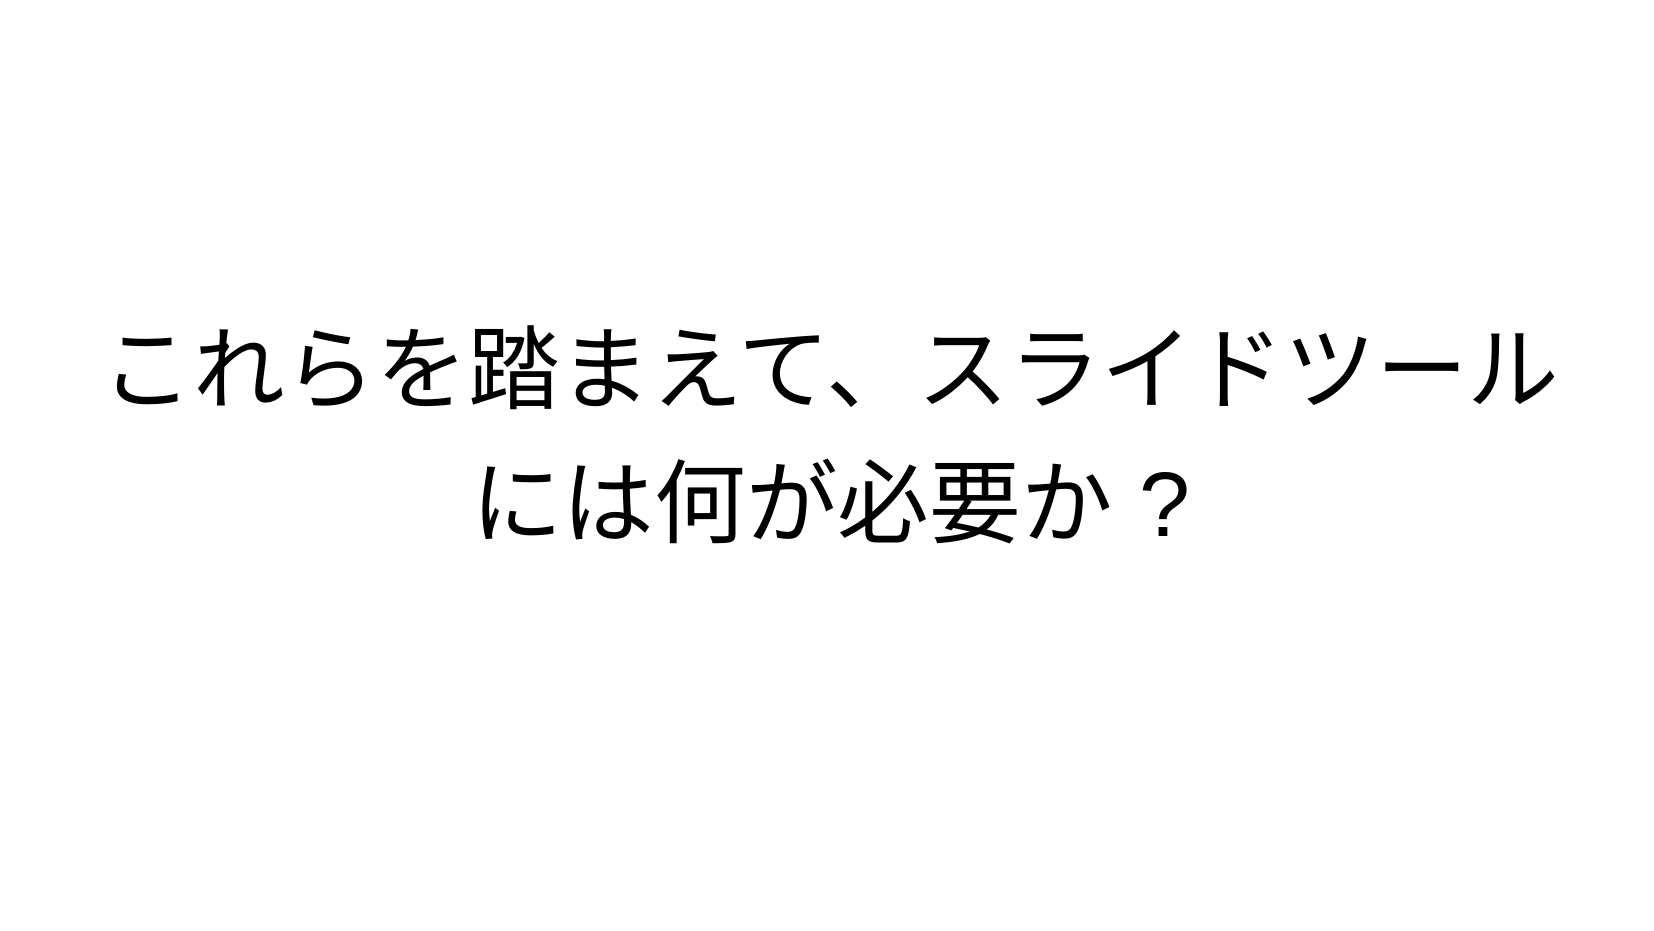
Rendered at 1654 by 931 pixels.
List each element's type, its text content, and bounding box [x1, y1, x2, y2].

title これらを踏まえて、スライドツールには何が必要か? [86, 296, 1576, 563]
